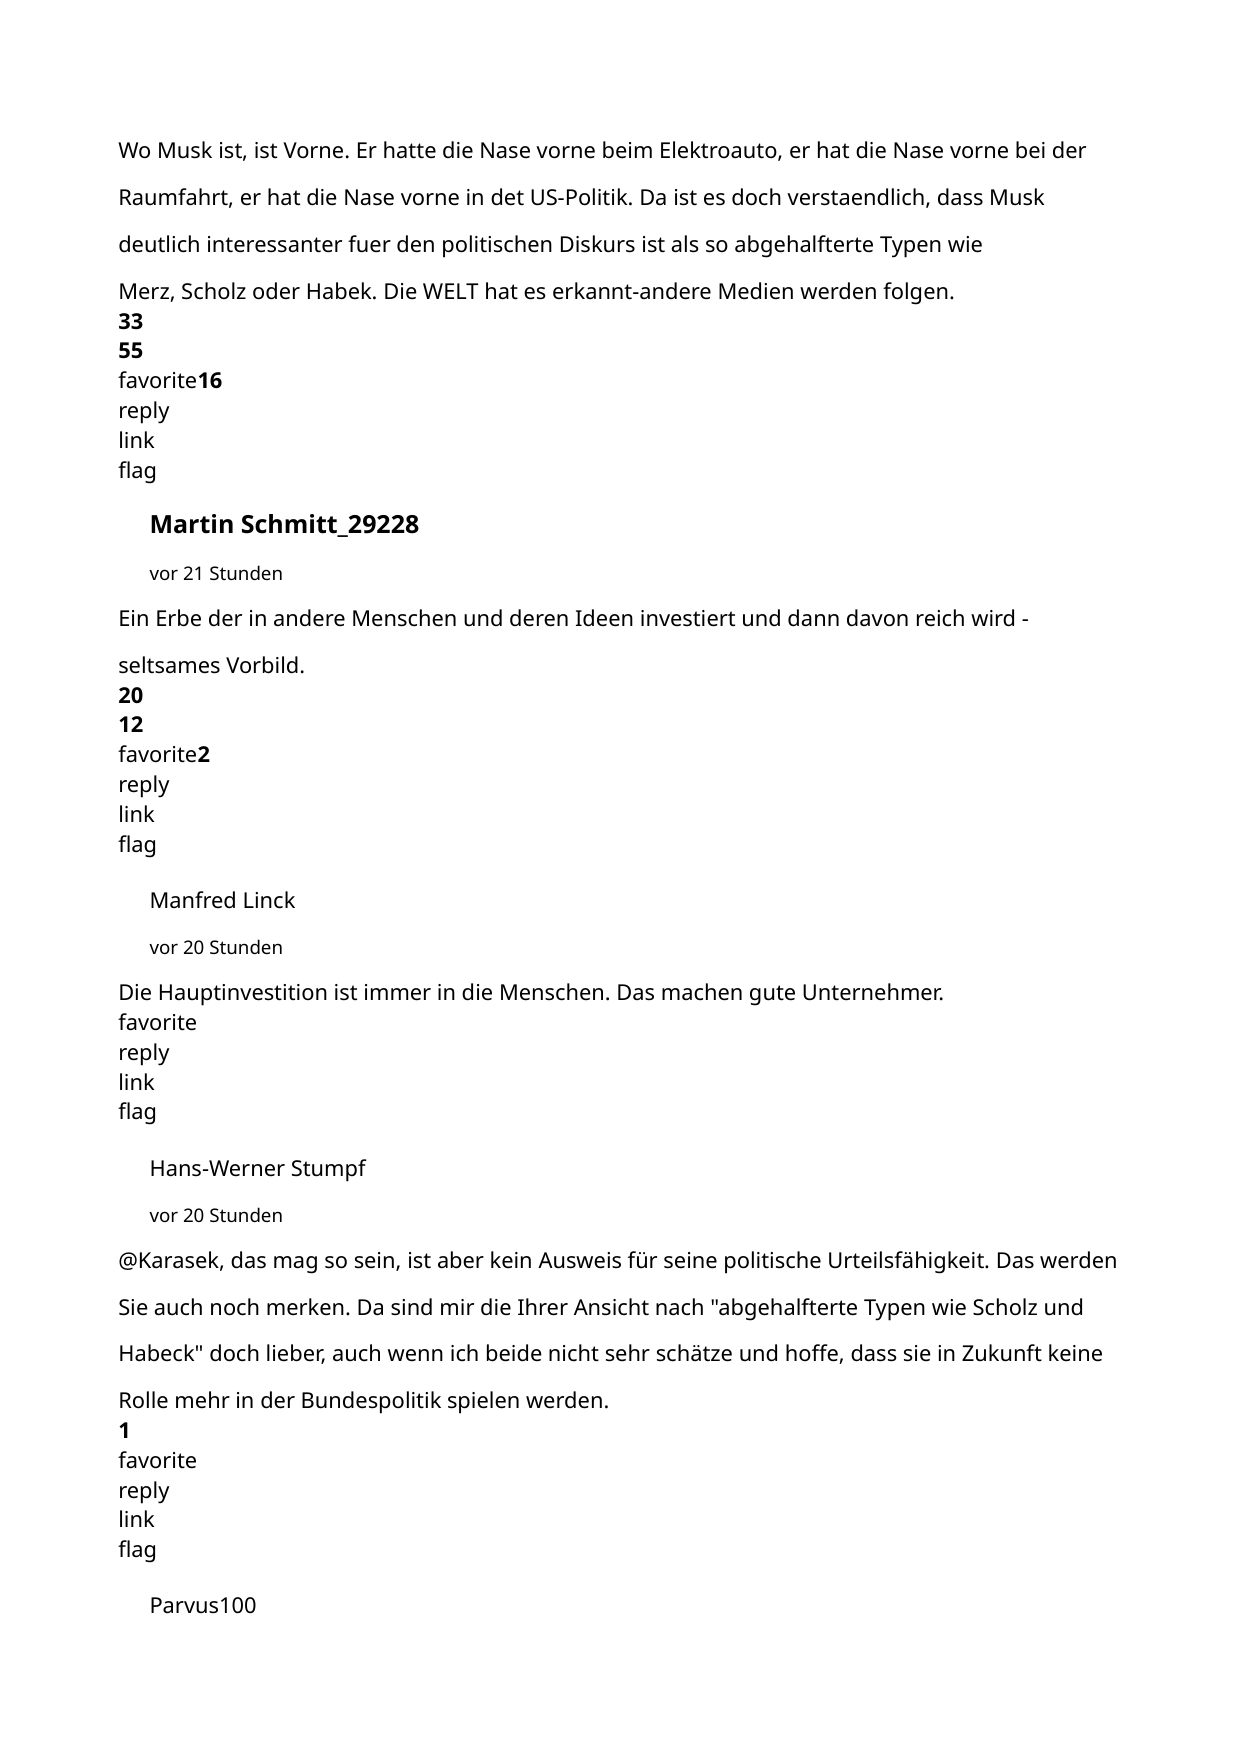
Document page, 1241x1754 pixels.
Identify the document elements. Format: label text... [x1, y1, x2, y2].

text Parvus100 [149, 1580, 1114, 1620]
text Hans-Werner Stumpf [149, 1142, 1114, 1182]
text Wo Musk ist, ist Vorne. Er hatte die Nase vorne beim Elektroauto, er hat die Nase vorne bei der Raumfahrt, er hat die Nase vorne in det US-Politik. Da ist es doch verstaendlich, dass Musk deutlich interessanter fuer den politischen Diskurs ist als so abgehalfterte Typen wie Merz, Scholz oder Habek. Die WELT hat es erkannt-andere Medien werden folgen. [118, 118, 1122, 306]
text reply [118, 1475, 1122, 1504]
text favorite [118, 1007, 1122, 1037]
text 12 [118, 709, 1122, 739]
text 20 [118, 680, 1122, 709]
text flag [118, 1534, 1122, 1564]
text @Karasek, das mag so sein, ist aber kein Ausweis für seine politische Urteilsfähigkeit. Das werden Sie auch noch merken. Da sind mir die Ihrer Ansicht nach "abgehalfterte Typen wie Scholz und Habeck" doch lieber, auch wenn ich beide nicht sehr schätze und hoffe, dass sie in Zukunft keine Rolle mehr in der Bundespolitik spielen werden. [118, 1228, 1122, 1415]
text 55 [118, 335, 1122, 365]
text favorite2 [118, 739, 1122, 769]
text Ein Erbe der in andere Menschen und deren Ideen investiert und dann davon reich wird - seltsames Vorbild. [118, 586, 1122, 680]
text favorite [118, 1445, 1122, 1475]
text vor 20 Stunden [149, 1198, 1122, 1228]
text link [118, 799, 1122, 829]
text reply [118, 769, 1122, 799]
text Die Hauptinvestition ist immer in die Menschen. Das machen gute Unternehmer. [118, 960, 1122, 1007]
text vor 20 Stunden [149, 930, 1122, 960]
text Martin Schmitt_29228 [149, 500, 1114, 541]
text 33 [118, 306, 1122, 335]
text flag [118, 829, 1122, 858]
text link [118, 425, 1122, 454]
text vor 21 Stunden [149, 556, 1122, 586]
text 1 [118, 1415, 1122, 1445]
text reply [118, 1037, 1122, 1066]
text Manfred Linck [149, 874, 1114, 915]
text flag [118, 454, 1122, 484]
text favorite16 [118, 365, 1122, 395]
text link [118, 1504, 1122, 1534]
text reply [118, 395, 1122, 425]
text flag [118, 1096, 1122, 1126]
text link [118, 1066, 1122, 1096]
